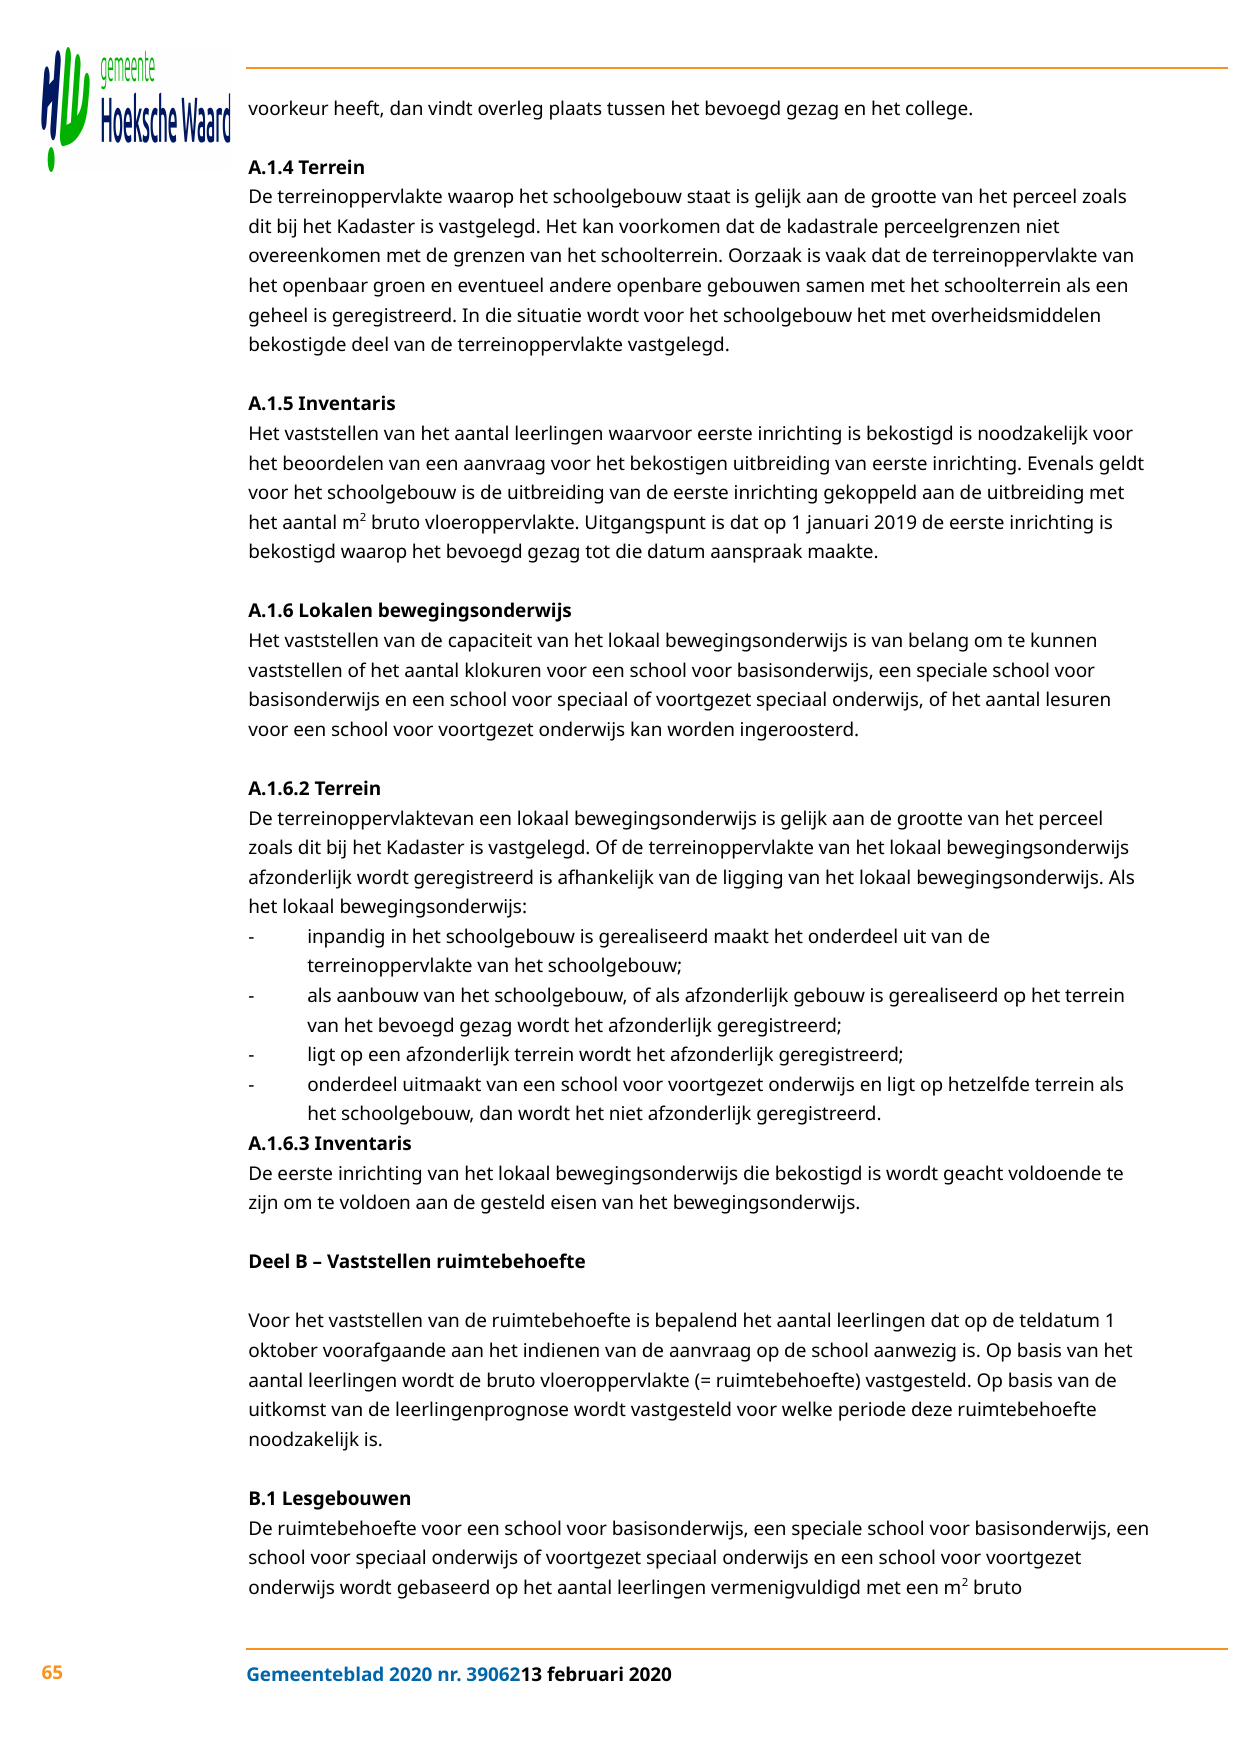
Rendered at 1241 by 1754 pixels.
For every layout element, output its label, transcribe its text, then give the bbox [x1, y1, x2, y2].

list inpandig in het schoolgebouw is gerealiseerd maakt het onderdeel uit van de terreinoppervlakte van het schoolgebouw; [248, 923, 1152, 978]
list ligt op een afzonderlijk terrein wordt het afzonderlijk geregistreerd; [248, 1041, 1152, 1067]
text De terreinoppervlakte waarop het schoolgebouw staat is gelijk aan de grootte van het perceel zoals dit bij het Kadaster is vastgelegd. Het kan voorkomen dat de kadastrale perceelgrenzen niet overeenkomen met de grenzen van het schoolterrein. Oorzaak is vaak dat de terreinoppervlakte van het openbaar groen en eventueel andere openbare gebouwen samen met het schoolterrein als een geheel is geregistreerd. In die situatie wordt voor het schoolgebouw het met overheidsmiddelen bekostigde deel van de terreinoppervlakte vastgelegd. [248, 183, 1152, 357]
text Het vaststellen van de capaciteit van het lokaal bewegingsonderwijs is van belang om te kunnen vaststellen of het aantal klokuren voor een school voor basisonderwijs, een speciale school voor basisonderwijs en een school voor speciaal of voortgezet speciaal onderwijs, of het aantal lesuren voor een school voor voortgezet onderwijs kan worden ingeroosterd. [248, 627, 1152, 742]
text Het vaststellen van het aantal leerlingen waarvoor eerste inrichting is bekostigd is noodzakelijk voor het beoordelen van een aanvraag voor het bekostigen uitbreiding van eerste inrichting. Evenals geldt voor het schoolgebouw is de uitbreiding van de eerste inrichting gekoppeld aan de uitbreiding met het aantal m2 bruto vloeroppervlakte. Uitgangspunt is dat op 1 januari 2019 de eerste inrichting is bekostigd waarop het bevoegd gezag tot die datum aanspraak maakte. [248, 420, 1152, 564]
text A.1.5 Inventaris [248, 391, 1152, 416]
list als aanbouw van het schoolgebouw, of als afzonderlijk gebouw is gerealiseerd op het terrein van het bevoegd gezag wordt het afzonderlijk geregistreerd; [248, 982, 1152, 1038]
text Voor het vaststellen van de ruimtebehoefte is bepalend het aantal leerlingen dat op de teldatum 1 oktober voorafgaande aan het indienen van de aanvraag op de school aanwezig is. Op basis van het aantal leerlingen wordt de bruto vloeroppervlakte (= ruimtebehoefte) vastgesteld. Op basis van de uitkomst van de leerlingenprognose wordt vastgesteld voor welke periode deze ruimtebehoefte noodzakelijk is. [248, 1308, 1152, 1452]
text A.1.4 Terrein [248, 154, 1152, 180]
text De eerste inrichting van het lokaal bewegingsonderwijs die bekostigd is wordt geacht voldoende te zijn om te voldoen aan de gesteld eisen van het bewegingsonderwijs. [248, 1160, 1152, 1215]
text De terreinoppervlaktevan een lokaal bewegingsonderwijs is gelijk aan de grootte van het perceel zoals dit bij het Kadaster is vastgelegd. Of de terreinoppervlakte van het lokaal bewegingsonderwijs afzonderlijk wordt geregistreerd is afhankelijk van de ligging van het lokaal bewegingsonderwijs. Als het lokaal bewegingsonderwijs: [248, 805, 1152, 919]
text A.1.6.3 Inventaris [248, 1130, 1152, 1156]
list onderdeel uitmaakt van een school voor voortgezet onderwijs en ligt op hetzelfde terrein als het schoolgebouw, dan wordt het niet afzonderlijk geregistreerd. [248, 1071, 1152, 1126]
text voorkeur heeft, dan vindt overleg plaats tussen het bevoegd gezag en het college. [248, 95, 1152, 121]
text B.1 Lesgebouwen [248, 1485, 1152, 1511]
text De ruimtebehoefte voor een school voor basisonderwijs, een speciale school voor basisonderwijs, een school voor speciaal onderwijs of voortgezet speciaal onderwijs en een school voor voortgezet onderwijs wordt gebaseerd op het aantal leerlingen vermenigvuldigd met een m2 bruto [248, 1515, 1152, 1600]
text A.1.6.2 Terrein [248, 775, 1152, 801]
text Deel B – Vaststellen ruimtebehoefte [248, 1248, 1152, 1274]
text A.1.6 Lokalen bewegingsonderwijs [248, 598, 1152, 623]
picture [41, 47, 231, 172]
